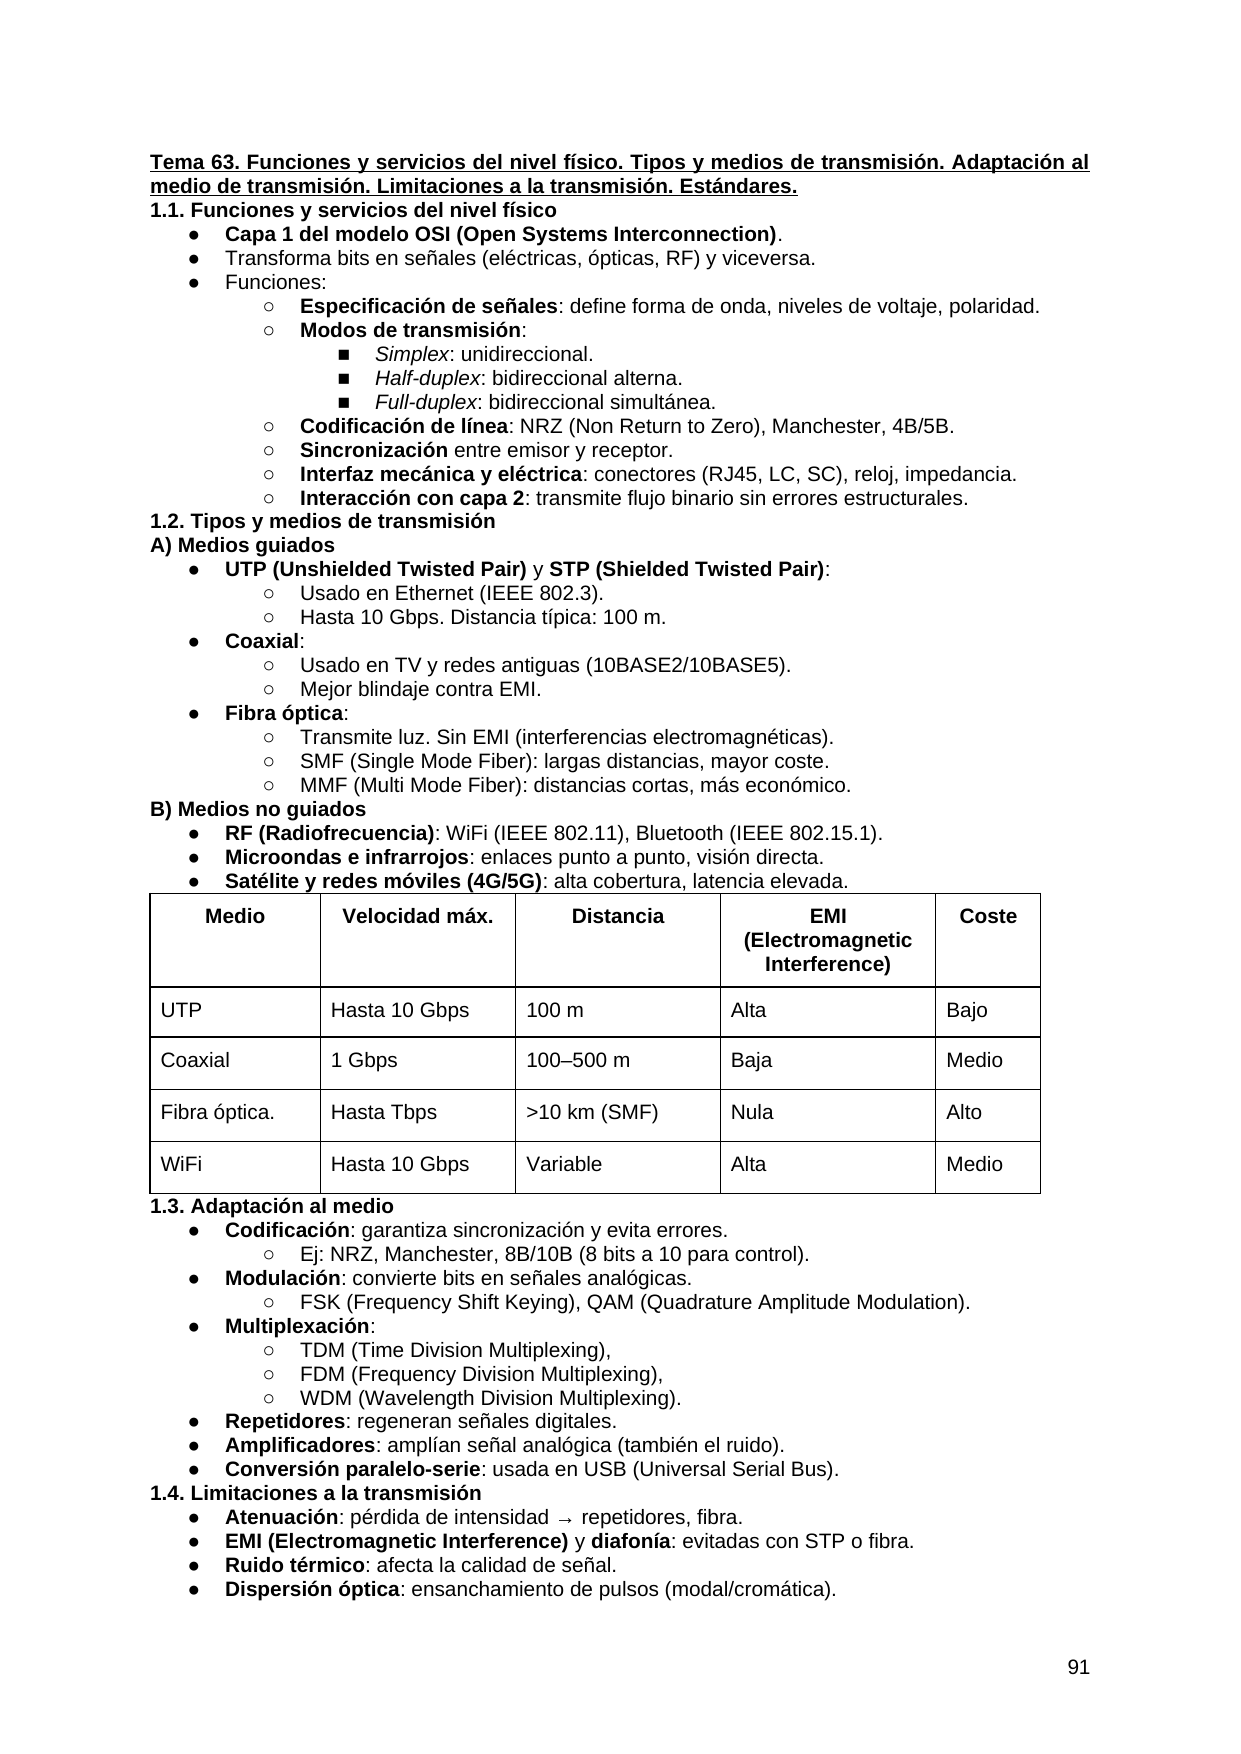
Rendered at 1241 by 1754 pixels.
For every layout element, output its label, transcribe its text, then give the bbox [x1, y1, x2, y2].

subtitle 1.2. Tipos y medios de transmisión [150, 509, 1090, 533]
list Usado en Ethernet (IEEE 802.3). [262, 581, 1090, 605]
list Simplex: unidireccional. [337, 342, 1090, 366]
list Hasta 10 Gbps. Distancia típica: 100 m. [262, 605, 1090, 629]
subtitle 1.1. Funciones y servicios del nivel físico [150, 198, 1090, 222]
table_cell Medio [936, 1142, 1040, 1193]
table_cell Variable [516, 1142, 720, 1193]
table_cell Fibra óptica. [151, 1090, 320, 1141]
list Atenuación: pérdida de intensidad → repetidores, fibra. [187, 1505, 1090, 1529]
table_cell Hasta Tbps [321, 1090, 515, 1141]
list Usado en TV y redes antiguas (10BASE2/10BASE5). [262, 653, 1090, 677]
list Transforma bits en señales (eléctricas, ópticas, RF) y viceversa. [187, 246, 1090, 270]
list MMF (Multi Mode Fiber): distancias cortas, más económico. [262, 773, 1090, 797]
list SMF (Single Mode Fiber): largas distancias, mayor coste. [262, 749, 1090, 773]
table_header Medio [151, 894, 320, 986]
list Especificación de señales: define forma de onda, niveles de voltaje, polaridad. [262, 294, 1090, 318]
list Coaxial: [187, 629, 1090, 653]
list Codificación: garantiza sincronización y evita errores. [187, 1218, 1090, 1242]
subtitle 1.3. Adaptación al medio [150, 1194, 1090, 1218]
list WDM (Wavelength Division Multiplexing). [262, 1385, 1090, 1409]
table_cell Hasta 10 Gbps [321, 988, 515, 1036]
subtitle medio de transmisión. Limitaciones a la transmisión. Estándares. [150, 172, 1090, 198]
table_cell Hasta 10 Gbps [321, 1142, 515, 1193]
table_cell Alta [721, 1142, 935, 1193]
list Conversión paralelo-serie: usada en USB (Universal Serial Bus). [187, 1457, 1090, 1481]
table_cell Nula [721, 1090, 935, 1141]
list Mejor blindaje contra EMI. [262, 677, 1090, 701]
list Amplificadores: amplían señal analógica (también el ruido). [187, 1433, 1090, 1457]
list Half-duplex: bidireccional alterna. [337, 366, 1090, 389]
table_cell Baja [721, 1038, 935, 1088]
list UTP (Unshielded Twisted Pair) y STP (Shielded Twisted Pair): [187, 557, 1090, 581]
table_cell WiFi [151, 1142, 320, 1193]
table_cell Bajo [936, 988, 1040, 1036]
table_cell Alto [936, 1090, 1040, 1141]
list Interacción con capa 2: transmite flujo binario sin errores estructurales. [262, 485, 1090, 509]
list Fibra óptica: [187, 701, 1090, 725]
table_cell Medio [936, 1038, 1040, 1088]
list Capa 1 del modelo OSI (Open Systems Interconnection). [187, 222, 1090, 246]
list Transmite luz. Sin EMI (interferencias electromagnéticas). [262, 725, 1090, 749]
list Full-duplex: bidireccional simultánea. [337, 389, 1090, 413]
table_header Distancia [516, 894, 720, 986]
list Modos de transmisión: [262, 318, 1090, 342]
list Interfaz mecánica y eléctrica: conectores (RJ45, LC, SC), reloj, impedancia. [262, 461, 1090, 485]
table_cell 100 m [516, 988, 720, 1036]
list TDM (Time Division Multiplexing), [262, 1337, 1090, 1361]
table_header Velocidad máx. [321, 894, 515, 986]
list Modulación: convierte bits en señales analógicas. [187, 1266, 1090, 1289]
subtitle Tema 63. Funciones y servicios del nivel físico. Tipos y medios de transmisión. Adaptación al [150, 150, 1090, 171]
list FSK (Frequency Shift Keying), QAM (Quadrature Amplitude Modulation). [262, 1289, 1090, 1313]
list Ruido térmico: afecta la calidad de señal. [187, 1553, 1090, 1577]
list RF (Radiofrecuencia): WiFi (IEEE 802.11), Bluetooth (IEEE 802.15.1). [187, 821, 1090, 845]
subtitle B) Medios no guiados [150, 797, 1090, 821]
table_cell >10 km (SMF) [516, 1090, 720, 1141]
list Codificación de línea: NRZ (Non Return to Zero), Manchester, 4B/5B. [262, 413, 1090, 437]
list EMI (Electromagnetic Interference) y diafonía: evitadas con STP o fibra. [187, 1529, 1090, 1553]
table_cell UTP [151, 988, 320, 1036]
list FDM (Frequency Division Multiplexing), [262, 1361, 1090, 1385]
table_header Coste [936, 894, 1040, 986]
table_cell Coaxial [151, 1038, 320, 1088]
list Microondas e infrarrojos: enlaces punto a punto, visión directa. [187, 845, 1090, 869]
table_cell Alta [721, 988, 935, 1036]
subtitle A) Medios guiados [150, 533, 1090, 557]
list Satélite y redes móviles (4G/5G): alta cobertura, latencia elevada. [187, 869, 1090, 893]
list Funciones: [187, 270, 1090, 294]
list Dispersión óptica: ensanchamiento de pulsos (modal/cromática). [187, 1577, 1090, 1601]
table_cell 1 Gbps [321, 1038, 515, 1088]
list Multiplexación: [187, 1313, 1090, 1337]
list Ej: NRZ, Manchester, 8B/10B (8 bits a 10 para control). [262, 1242, 1090, 1266]
list Sincronización entre emisor y receptor. [262, 437, 1090, 461]
subtitle 1.4. Limitaciones a la transmisión [150, 1481, 1090, 1505]
list Repetidores: regeneran señales digitales. [187, 1409, 1090, 1433]
table_header EMI (Electromagnetic Interference) [721, 894, 935, 986]
table_cell 100–500 m [516, 1038, 720, 1088]
